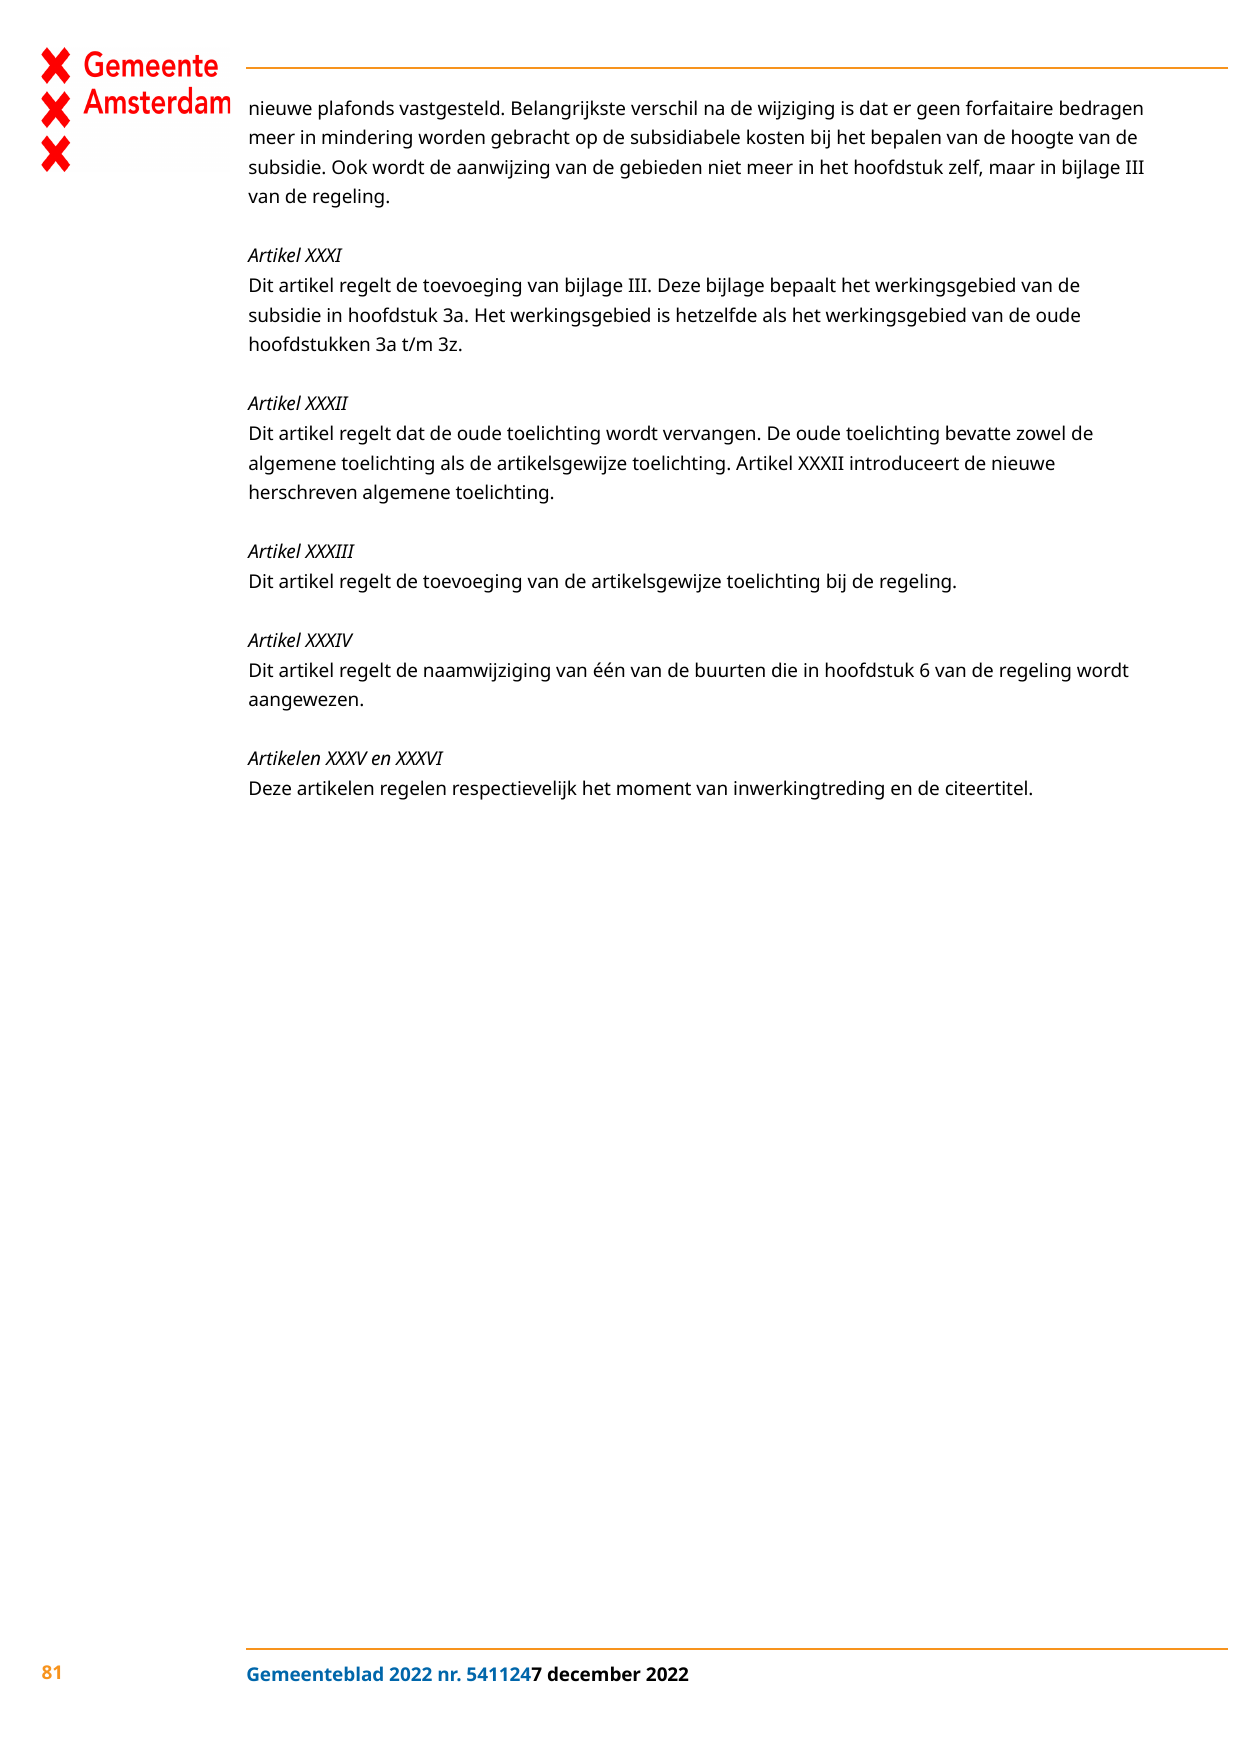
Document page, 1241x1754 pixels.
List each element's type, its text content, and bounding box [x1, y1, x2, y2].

text Artikel XXXI [248, 243, 1152, 268]
text Artikel XXXIV [248, 627, 1152, 653]
text Artikel XXXII [248, 391, 1152, 416]
text Dit artikel regelt dat de oude toelichting wordt vervangen. De oude toelichting bevatte zowel de algemene toelichting als de artikelsgewijze toelichting. Artikel XXXII introduceert de nieuwe herschreven algemene toelichting. [248, 420, 1152, 505]
text Deze artikelen regelen respectievelijk het moment van inwerkingtreding en de citeertitel. [248, 775, 1152, 801]
text Dit artikel regelt de toevoeging van bijlage III. Deze bijlage bepaalt het werkingsgebied van de subsidie in hoofdstuk 3a. Het werkingsgebied is hetzelfde als het werkingsgebied van de oude hoofdstukken 3a t/m 3z. [248, 272, 1152, 357]
picture [41, 47, 231, 172]
text Artikel XXXIII [248, 538, 1152, 564]
text Dit artikel regelt de naamwijziging van één van de buurten die in hoofdstuk 6 van de regeling wordt aangewezen. [248, 657, 1152, 712]
text Dit artikel regelt de toevoeging van de artikelsgewijze toelichting bij de regeling. [248, 568, 1152, 594]
text nieuwe plafonds vastgesteld. Belangrijkste verschil na de wijziging is dat er geen forfaitaire bedragen meer in mindering worden gebracht op de subsidiabele kosten bij het bepalen van de hoogte van de subsidie. Ook wordt de aanwijzing van de gebieden niet meer in het hoofdstuk zelf, maar in bijlage III van de regeling. [248, 95, 1152, 209]
text Artikelen XXXV en XXXVI [248, 746, 1152, 771]
